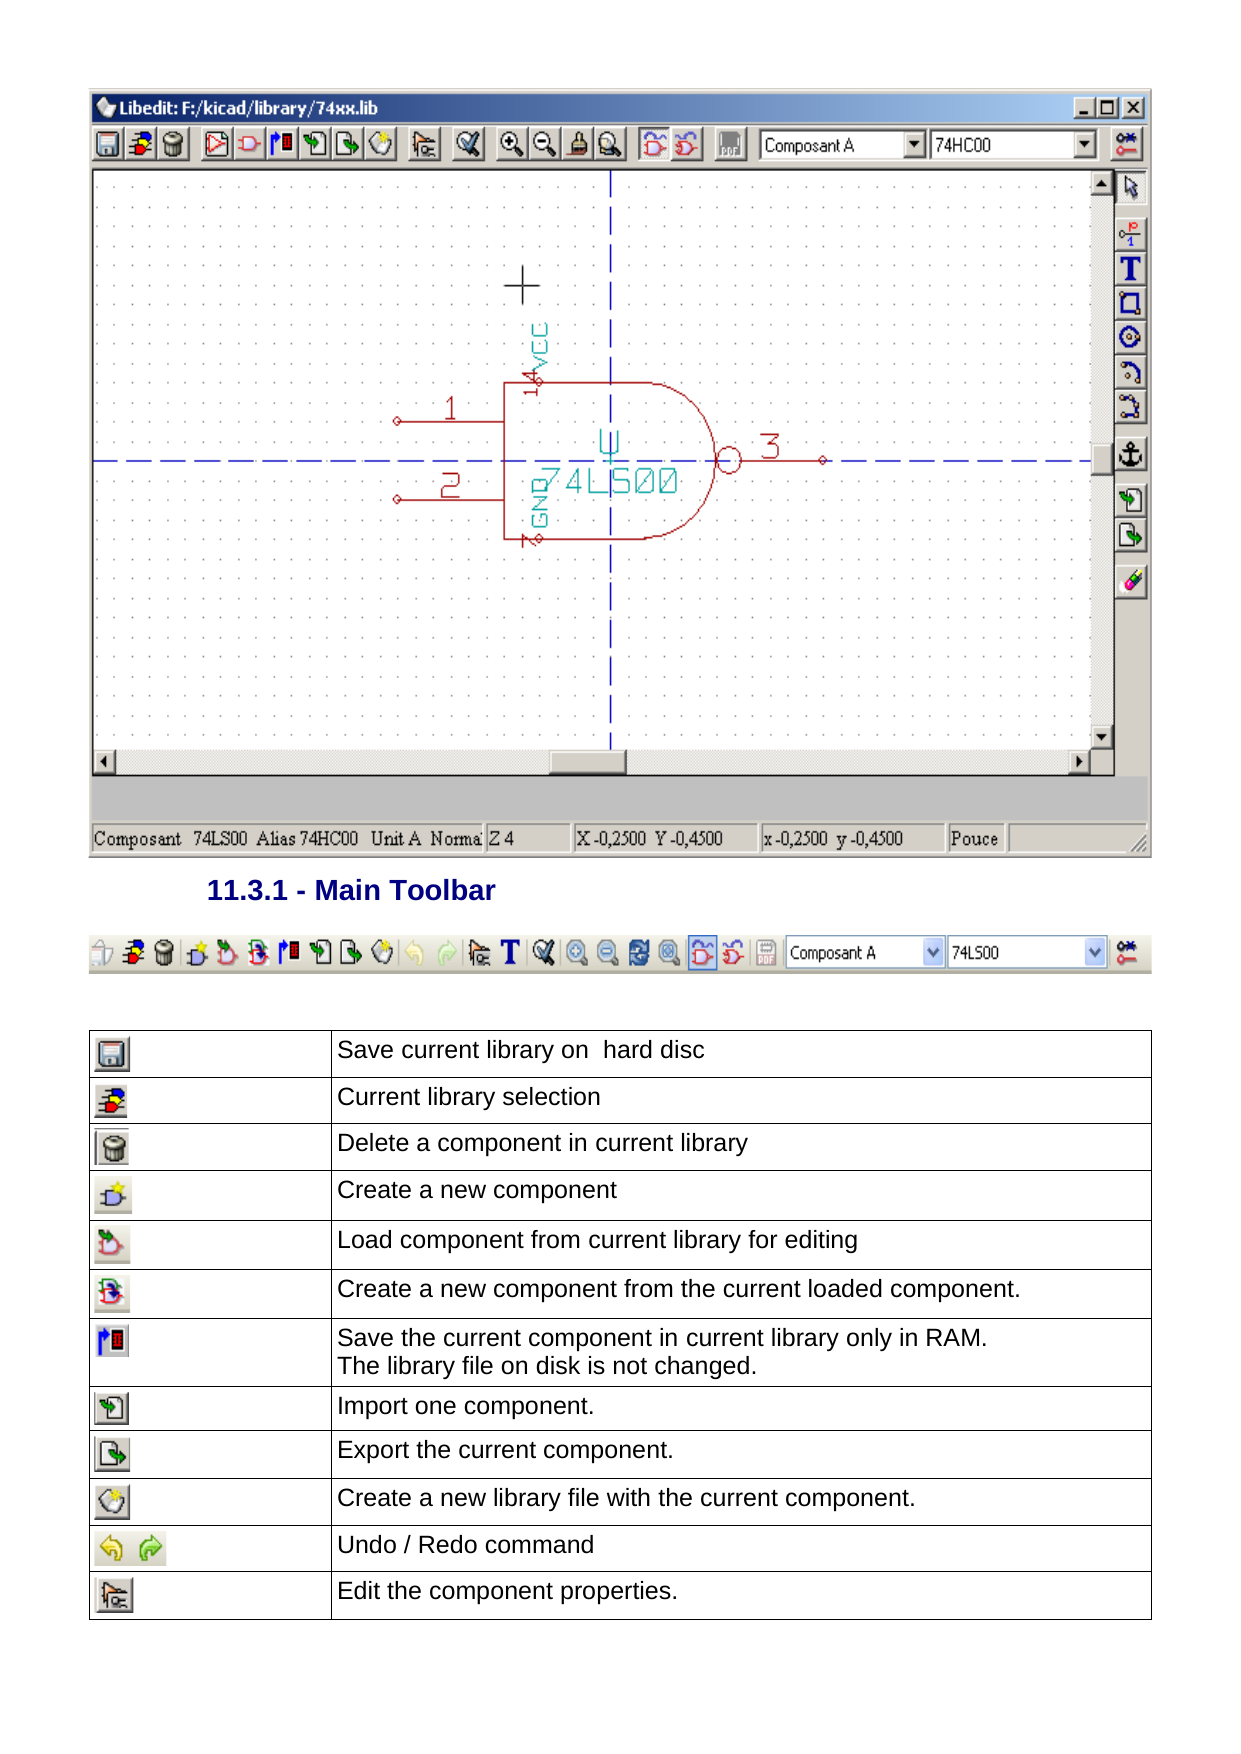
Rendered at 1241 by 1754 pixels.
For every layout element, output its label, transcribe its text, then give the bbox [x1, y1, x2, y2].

table_cell Delete a component in current library [332, 1124, 1151, 1170]
table_cell Edit the component properties. [332, 1572, 1151, 1619]
picture [94, 1035, 131, 1072]
table_cell [90, 1387, 331, 1430]
table_cell [90, 1479, 331, 1525]
table_header [90, 1031, 331, 1077]
picture [94, 1483, 131, 1520]
table_cell Create a new library file with the current component. [332, 1479, 1151, 1525]
picture [88, 935, 1152, 974]
picture [94, 1225, 131, 1264]
picture [94, 1176, 133, 1214]
table_cell Undo / Redo command [332, 1526, 1151, 1571]
table_cell [90, 1526, 331, 1571]
table_cell Create a new component from the current loaded component. [332, 1270, 1151, 1318]
picture [94, 1531, 167, 1566]
table_cell Current library selection [332, 1078, 1151, 1123]
table_header Save current library on hard disc [332, 1031, 1151, 1077]
picture [94, 1436, 131, 1472]
table_cell Load component from current library for editing [332, 1221, 1151, 1269]
picture [88, 88, 1152, 858]
table_cell [90, 1078, 331, 1123]
table_cell [90, 1431, 331, 1478]
table_cell Save the current component in current library only in RAM. The library file on disk is not changed. [332, 1319, 1151, 1386]
table_cell Export the current component. [332, 1431, 1151, 1478]
table_cell Create a new component [332, 1171, 1151, 1220]
table_cell [90, 1572, 331, 1619]
table_cell [90, 1319, 331, 1386]
subtitle Main Toolbar [207, 874, 1152, 906]
table_cell [90, 1221, 331, 1269]
table_cell Import one component. [332, 1387, 1151, 1430]
picture [94, 1128, 129, 1165]
picture [94, 1275, 131, 1313]
picture [94, 1391, 129, 1425]
table_cell [90, 1171, 331, 1220]
picture [94, 1576, 134, 1613]
table_cell [90, 1270, 331, 1318]
table_cell [90, 1124, 331, 1170]
picture [94, 1082, 128, 1118]
